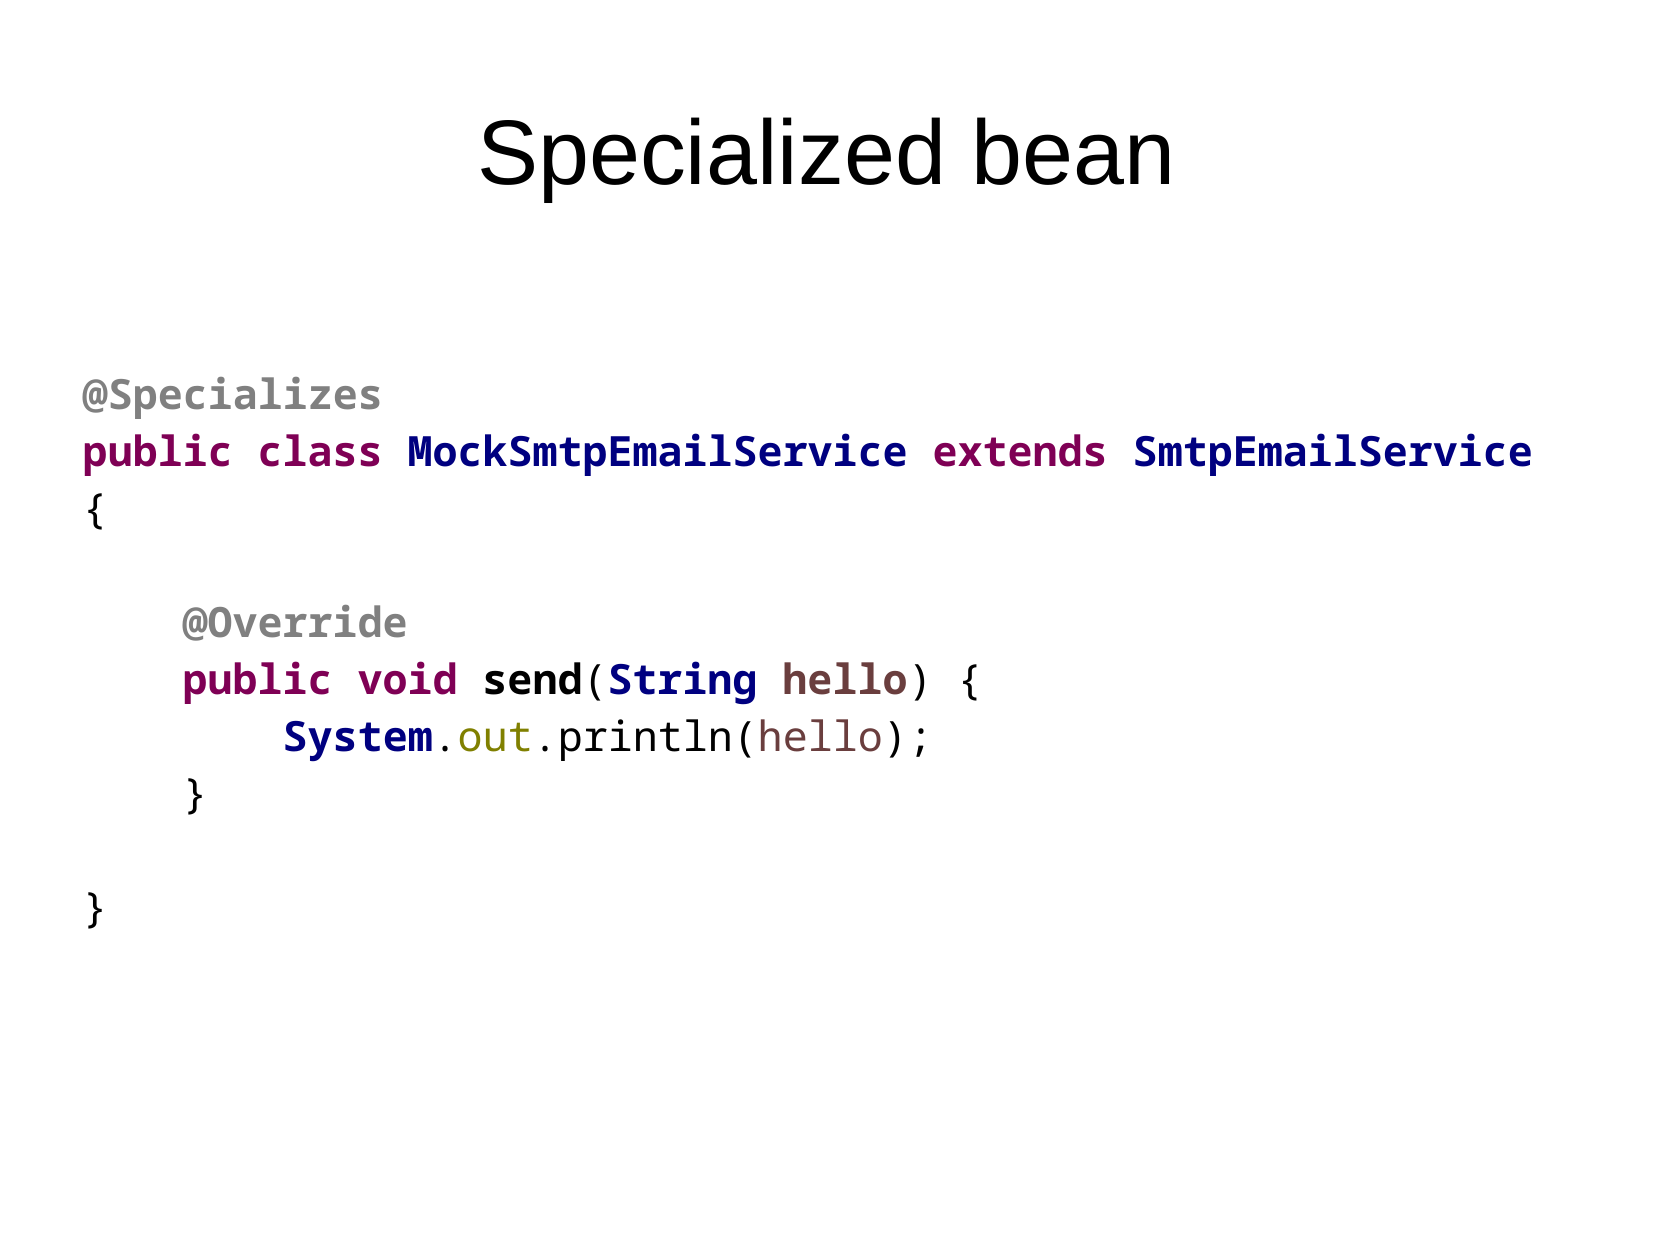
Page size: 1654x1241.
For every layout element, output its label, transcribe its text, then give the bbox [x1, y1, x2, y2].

title Specialized bean [82, 49, 1571, 257]
list @Specializes public class MockSmtpEmailService extends SmtpEmailService { @Override public void send(String hello) { System.out.println(hello); } } [82, 290, 1571, 1010]
